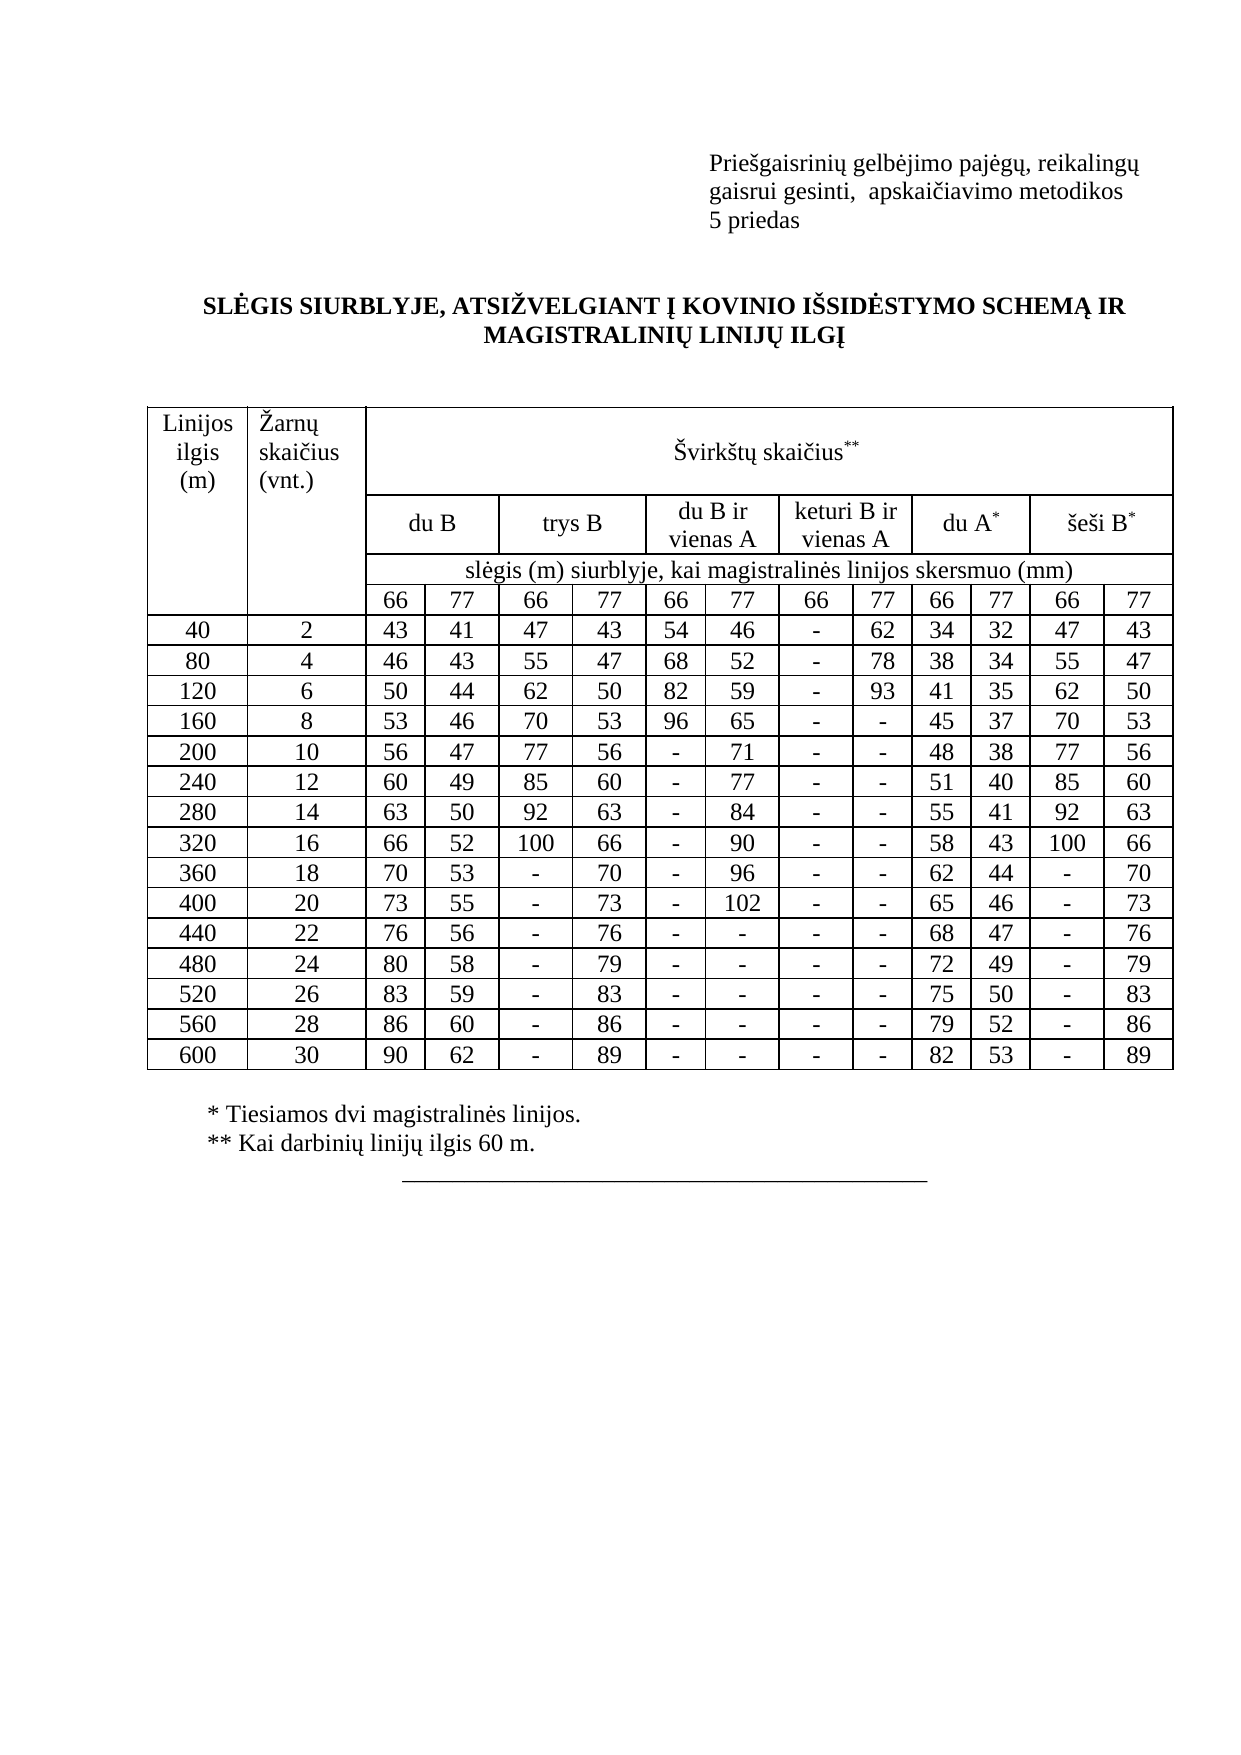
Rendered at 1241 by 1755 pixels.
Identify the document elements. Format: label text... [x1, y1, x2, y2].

table_cell - [706, 1010, 778, 1038]
table_cell slėgis (m) siurblyje, kai magistralinės linijos skersmuo (mm) [367, 555, 1172, 583]
table_cell 56 [573, 737, 645, 765]
table_cell 56 [367, 737, 424, 765]
table_cell 100 [500, 828, 572, 856]
table_cell 16 [248, 828, 365, 856]
table_cell 83 [1105, 979, 1172, 1008]
table_cell - [647, 1010, 705, 1038]
table_cell 66 [913, 585, 970, 614]
table_cell 43 [1105, 616, 1172, 644]
table_cell 84 [706, 797, 778, 826]
table_cell 60 [367, 767, 424, 796]
table_cell 47 [573, 646, 645, 674]
table_cell 71 [706, 737, 778, 765]
table_cell [148, 494, 247, 553]
table_cell 77 [972, 585, 1029, 614]
table_cell 77 [1105, 585, 1172, 614]
table_cell 47 [1105, 646, 1172, 674]
table_cell 76 [1105, 919, 1172, 947]
table_cell 66 [367, 585, 424, 614]
table_cell 46 [706, 616, 778, 644]
table_cell - [780, 1040, 852, 1068]
table_cell - [647, 767, 705, 796]
table_cell 66 [780, 585, 852, 614]
table_cell 62 [1031, 676, 1103, 705]
table_cell - [647, 919, 705, 947]
table_cell 55 [1031, 646, 1103, 674]
table_cell 62 [426, 1040, 498, 1068]
table_cell 70 [573, 858, 645, 887]
table_cell 54 [647, 616, 705, 644]
table_cell 52 [706, 646, 778, 674]
table_cell - [854, 767, 911, 796]
table_cell 49 [972, 949, 1029, 978]
table_cell - [780, 828, 852, 856]
table_cell 65 [913, 888, 970, 917]
table_cell - [706, 979, 778, 1008]
table_cell 280 [148, 797, 247, 826]
table_cell 480 [148, 949, 247, 978]
table_cell 360 [148, 858, 247, 887]
table_cell 77 [1031, 737, 1103, 765]
table_cell - [1031, 858, 1103, 887]
table_cell [148, 584, 247, 614]
table_cell 47 [426, 737, 498, 765]
table_cell keturi B ir vienas A [780, 496, 911, 553]
table_cell 59 [706, 676, 778, 705]
table_cell - [854, 737, 911, 765]
table_cell 4 [248, 646, 365, 674]
table_cell 89 [1105, 1040, 1172, 1068]
table_cell - [1031, 979, 1103, 1008]
table_cell du A* [913, 496, 1029, 553]
table_cell 560 [148, 1010, 247, 1038]
table_cell 10 [248, 737, 365, 765]
table_cell 70 [500, 706, 572, 735]
text ** Kai darbinių linijų ilgis 60 m. [148, 1128, 1181, 1156]
table_cell 50 [573, 676, 645, 705]
table_cell 86 [573, 1010, 645, 1038]
table_cell 440 [148, 919, 247, 947]
table_cell 60 [426, 1010, 498, 1038]
table_cell - [780, 797, 852, 826]
text 5 priedas [709, 205, 1181, 234]
table_cell - [647, 828, 705, 856]
table_cell 66 [647, 585, 705, 614]
table_cell du B ir vienas A [647, 496, 778, 553]
table_cell 8 [248, 706, 365, 735]
table_cell 83 [367, 979, 424, 1008]
table_cell - [500, 1040, 572, 1068]
table_cell 86 [1105, 1010, 1172, 1038]
table_cell 22 [248, 919, 365, 947]
table_header Linijos ilgis (m) [148, 408, 247, 494]
table_cell - [706, 919, 778, 947]
table_cell - [780, 888, 852, 917]
table_cell - [500, 858, 572, 887]
table_cell - [854, 888, 911, 917]
table_cell 14 [248, 797, 365, 826]
table_cell 41 [913, 676, 970, 705]
table_cell 47 [500, 616, 572, 644]
table_cell 43 [573, 616, 645, 644]
table_cell 48 [913, 737, 970, 765]
table_cell 58 [913, 828, 970, 856]
table_cell 55 [426, 888, 498, 917]
table_cell 46 [426, 706, 498, 735]
table_cell - [500, 1010, 572, 1038]
table_cell - [780, 676, 852, 705]
table_cell 53 [972, 1040, 1029, 1068]
table_cell 79 [573, 949, 645, 978]
table_cell - [1031, 1010, 1103, 1038]
table_cell - [854, 706, 911, 735]
table_cell 60 [1105, 767, 1172, 796]
table_cell 77 [426, 585, 498, 614]
table_cell 50 [1105, 676, 1172, 705]
table_cell 79 [1105, 949, 1172, 978]
table_cell 53 [573, 706, 645, 735]
table_cell 77 [706, 767, 778, 796]
table_cell 90 [367, 1040, 424, 1068]
table_cell 92 [1031, 797, 1103, 826]
table_cell 47 [1031, 616, 1103, 644]
table_cell 41 [426, 616, 498, 644]
table_cell šeši B* [1031, 496, 1172, 553]
table_cell 51 [913, 767, 970, 796]
table_cell trys B [500, 496, 645, 553]
table_cell - [854, 979, 911, 1008]
table_cell 63 [573, 797, 645, 826]
table_cell 82 [913, 1040, 970, 1068]
table_cell - [780, 979, 852, 1008]
table_cell - [500, 888, 572, 917]
table_cell 46 [972, 888, 1029, 917]
table_cell 73 [573, 888, 645, 917]
table_cell - [500, 919, 572, 947]
table_cell 63 [367, 797, 424, 826]
text * Tiesiamos dvi magistralinės linijos. [148, 1099, 1181, 1128]
table_cell 34 [972, 646, 1029, 674]
table_cell 90 [706, 828, 778, 856]
table_cell - [647, 797, 705, 826]
table_cell 82 [647, 676, 705, 705]
table_header Švirkštų skaičius** [367, 408, 1172, 494]
table_cell 52 [426, 828, 498, 856]
table_cell 77 [706, 585, 778, 614]
table_cell 80 [148, 646, 247, 674]
table_cell 62 [500, 676, 572, 705]
table_cell 66 [367, 828, 424, 856]
table_cell 58 [426, 949, 498, 978]
table_cell 66 [1031, 585, 1103, 614]
table_cell - [647, 858, 705, 887]
table_cell - [854, 1040, 911, 1068]
table_cell 72 [913, 949, 970, 978]
table_cell 80 [367, 949, 424, 978]
table_cell 70 [1105, 858, 1172, 887]
table_cell du B [367, 496, 498, 553]
table_cell 79 [913, 1010, 970, 1038]
table_cell 6 [248, 676, 365, 705]
table_cell 53 [367, 706, 424, 735]
table_cell 37 [972, 706, 1029, 735]
table_cell 70 [367, 858, 424, 887]
table_cell 53 [1105, 706, 1172, 735]
table_cell 62 [913, 858, 970, 887]
table_cell 47 [972, 919, 1029, 947]
table_cell 55 [913, 797, 970, 826]
table_cell 2 [248, 616, 365, 644]
table_cell 77 [500, 737, 572, 765]
table_cell 400 [148, 888, 247, 917]
table_cell - [780, 616, 852, 644]
table_cell - [1031, 919, 1103, 947]
table_cell - [854, 858, 911, 887]
table_cell - [647, 949, 705, 978]
table_cell 52 [972, 1010, 1029, 1038]
table_cell - [780, 919, 852, 947]
table_cell 77 [854, 585, 911, 614]
table_cell 102 [706, 888, 778, 917]
table_cell 40 [148, 616, 247, 644]
table_cell 76 [367, 919, 424, 947]
table_cell - [780, 949, 852, 978]
table_cell 70 [1031, 706, 1103, 735]
table_cell 49 [426, 767, 498, 796]
table_cell 100 [1031, 828, 1103, 856]
table_cell 50 [972, 979, 1029, 1008]
table_cell 66 [573, 828, 645, 856]
table_cell 66 [1105, 828, 1172, 856]
text Priešgaisrinių gelbėjimo pajėgų, reikalingų gaisrui gesinti, apskaičiavimo metodikos [709, 148, 1181, 205]
table_cell - [647, 737, 705, 765]
table_cell - [780, 767, 852, 796]
table_cell - [780, 858, 852, 887]
table_cell - [647, 888, 705, 917]
table_cell 73 [367, 888, 424, 917]
table_cell 78 [854, 646, 911, 674]
table_cell 38 [972, 737, 1029, 765]
table_cell 59 [426, 979, 498, 1008]
table_cell 50 [426, 797, 498, 826]
table_cell 56 [1105, 737, 1172, 765]
table_cell 76 [573, 919, 645, 947]
table_cell 160 [148, 706, 247, 735]
table_cell 38 [913, 646, 970, 674]
table_cell 92 [500, 797, 572, 826]
table_cell 96 [647, 706, 705, 735]
table_cell 41 [972, 797, 1029, 826]
table_cell - [706, 1040, 778, 1068]
table_cell 240 [148, 767, 247, 796]
table_cell - [706, 949, 778, 978]
table_cell 85 [500, 767, 572, 796]
table_cell - [854, 797, 911, 826]
table_cell 44 [972, 858, 1029, 887]
table_cell [248, 494, 365, 553]
table_cell 43 [426, 646, 498, 674]
table_cell - [500, 979, 572, 1008]
table_cell 65 [706, 706, 778, 735]
table_cell - [1031, 949, 1103, 978]
table_cell - [780, 1010, 852, 1038]
table_cell 44 [426, 676, 498, 705]
table_cell 32 [972, 616, 1029, 644]
table_cell 18 [248, 858, 365, 887]
table_cell 68 [647, 646, 705, 674]
table_cell - [780, 737, 852, 765]
table_cell 55 [500, 646, 572, 674]
table_cell - [1031, 888, 1103, 917]
table_cell 93 [854, 676, 911, 705]
table_cell 86 [367, 1010, 424, 1038]
table_cell 43 [972, 828, 1029, 856]
table_cell 68 [913, 919, 970, 947]
table_cell 20 [248, 888, 365, 917]
table_cell 77 [573, 585, 645, 614]
table_cell - [647, 1040, 705, 1068]
table_cell 600 [148, 1040, 247, 1068]
table_cell - [1031, 1040, 1103, 1068]
table_cell 30 [248, 1040, 365, 1068]
table_cell - [647, 979, 705, 1008]
text SLĖGIS SIURBLYJE, ATSIŽVELGIANT Į KOVINIO IŠSIDĖSTYMO SCHEMĄ IR MAGISTRALINIŲ LINIJŲ ILGĮ [148, 291, 1181, 349]
table_cell 63 [1105, 797, 1172, 826]
table_cell 66 [500, 585, 572, 614]
text __________________________________________ [148, 1156, 1181, 1185]
table_cell 85 [1031, 767, 1103, 796]
table_cell 96 [706, 858, 778, 887]
table_cell - [780, 646, 852, 674]
table_cell [248, 584, 365, 614]
table_cell 40 [972, 767, 1029, 796]
table_cell 53 [426, 858, 498, 887]
table_cell 62 [854, 616, 911, 644]
table_cell 43 [367, 616, 424, 644]
table_cell 50 [367, 676, 424, 705]
table_cell 56 [426, 919, 498, 947]
table_cell 89 [573, 1040, 645, 1068]
table_cell - [854, 919, 911, 947]
table_cell - [500, 949, 572, 978]
table_cell 200 [148, 737, 247, 765]
table_cell 60 [573, 767, 645, 796]
table_cell 45 [913, 706, 970, 735]
table_header Žarnų skaičius (vnt.) [248, 408, 365, 494]
table_cell 73 [1105, 888, 1172, 917]
table_cell 83 [573, 979, 645, 1008]
table_cell [148, 553, 247, 583]
table_cell 28 [248, 1010, 365, 1038]
table_cell - [780, 706, 852, 735]
table_cell - [854, 949, 911, 978]
table_cell 520 [148, 979, 247, 1008]
table_cell 46 [367, 646, 424, 674]
table_cell 75 [913, 979, 970, 1008]
table_cell 26 [248, 979, 365, 1008]
table_cell 120 [148, 676, 247, 705]
table_cell 24 [248, 949, 365, 978]
table_cell 12 [248, 767, 365, 796]
table_cell [248, 553, 365, 583]
table_cell - [854, 1010, 911, 1038]
table_cell - [854, 828, 911, 856]
table_cell 35 [972, 676, 1029, 705]
table_cell 320 [148, 828, 247, 856]
table_cell 34 [913, 616, 970, 644]
